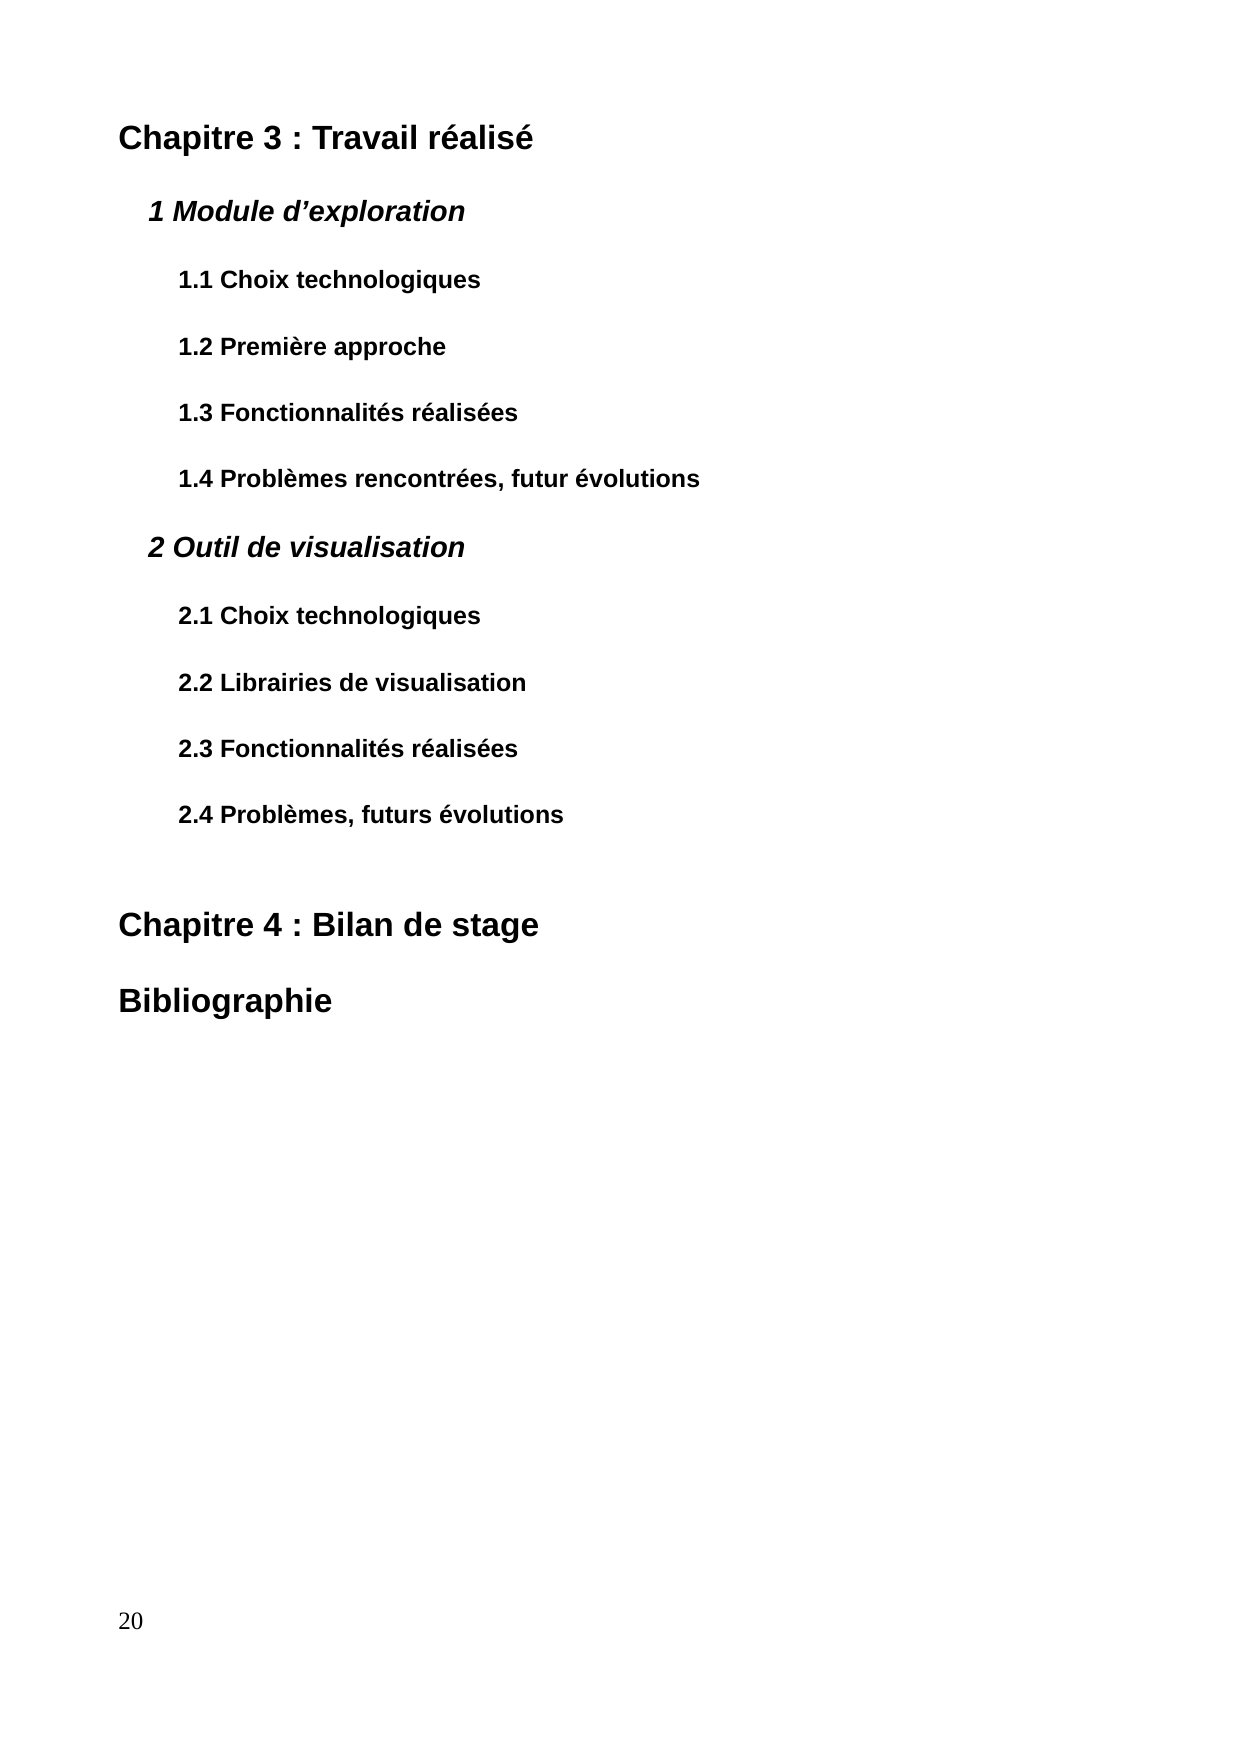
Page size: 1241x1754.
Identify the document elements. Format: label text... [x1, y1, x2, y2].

subtitle Choix technologiques [118, 601, 1122, 630]
subtitle Outil de visualisation [118, 530, 1122, 564]
subtitle Problèmes, futurs évolutions [118, 800, 1122, 829]
subtitle Chapitre 4 : Bilan de stage [118, 905, 1122, 944]
subtitle Première approche [118, 332, 1122, 360]
subtitle Fonctionnalités réalisées [118, 734, 1122, 763]
subtitle Problèmes rencontrées, futur évolutions [118, 464, 1122, 493]
subtitle Bibliographie [118, 981, 1122, 1020]
subtitle Librairies de visualisation [118, 668, 1122, 696]
subtitle Module d’exploration [118, 194, 1122, 228]
subtitle Choix technologiques [118, 265, 1122, 294]
subtitle Chapitre 3 : Travail réalisé [118, 118, 1122, 157]
subtitle Fonctionnalités réalisées [118, 398, 1122, 427]
